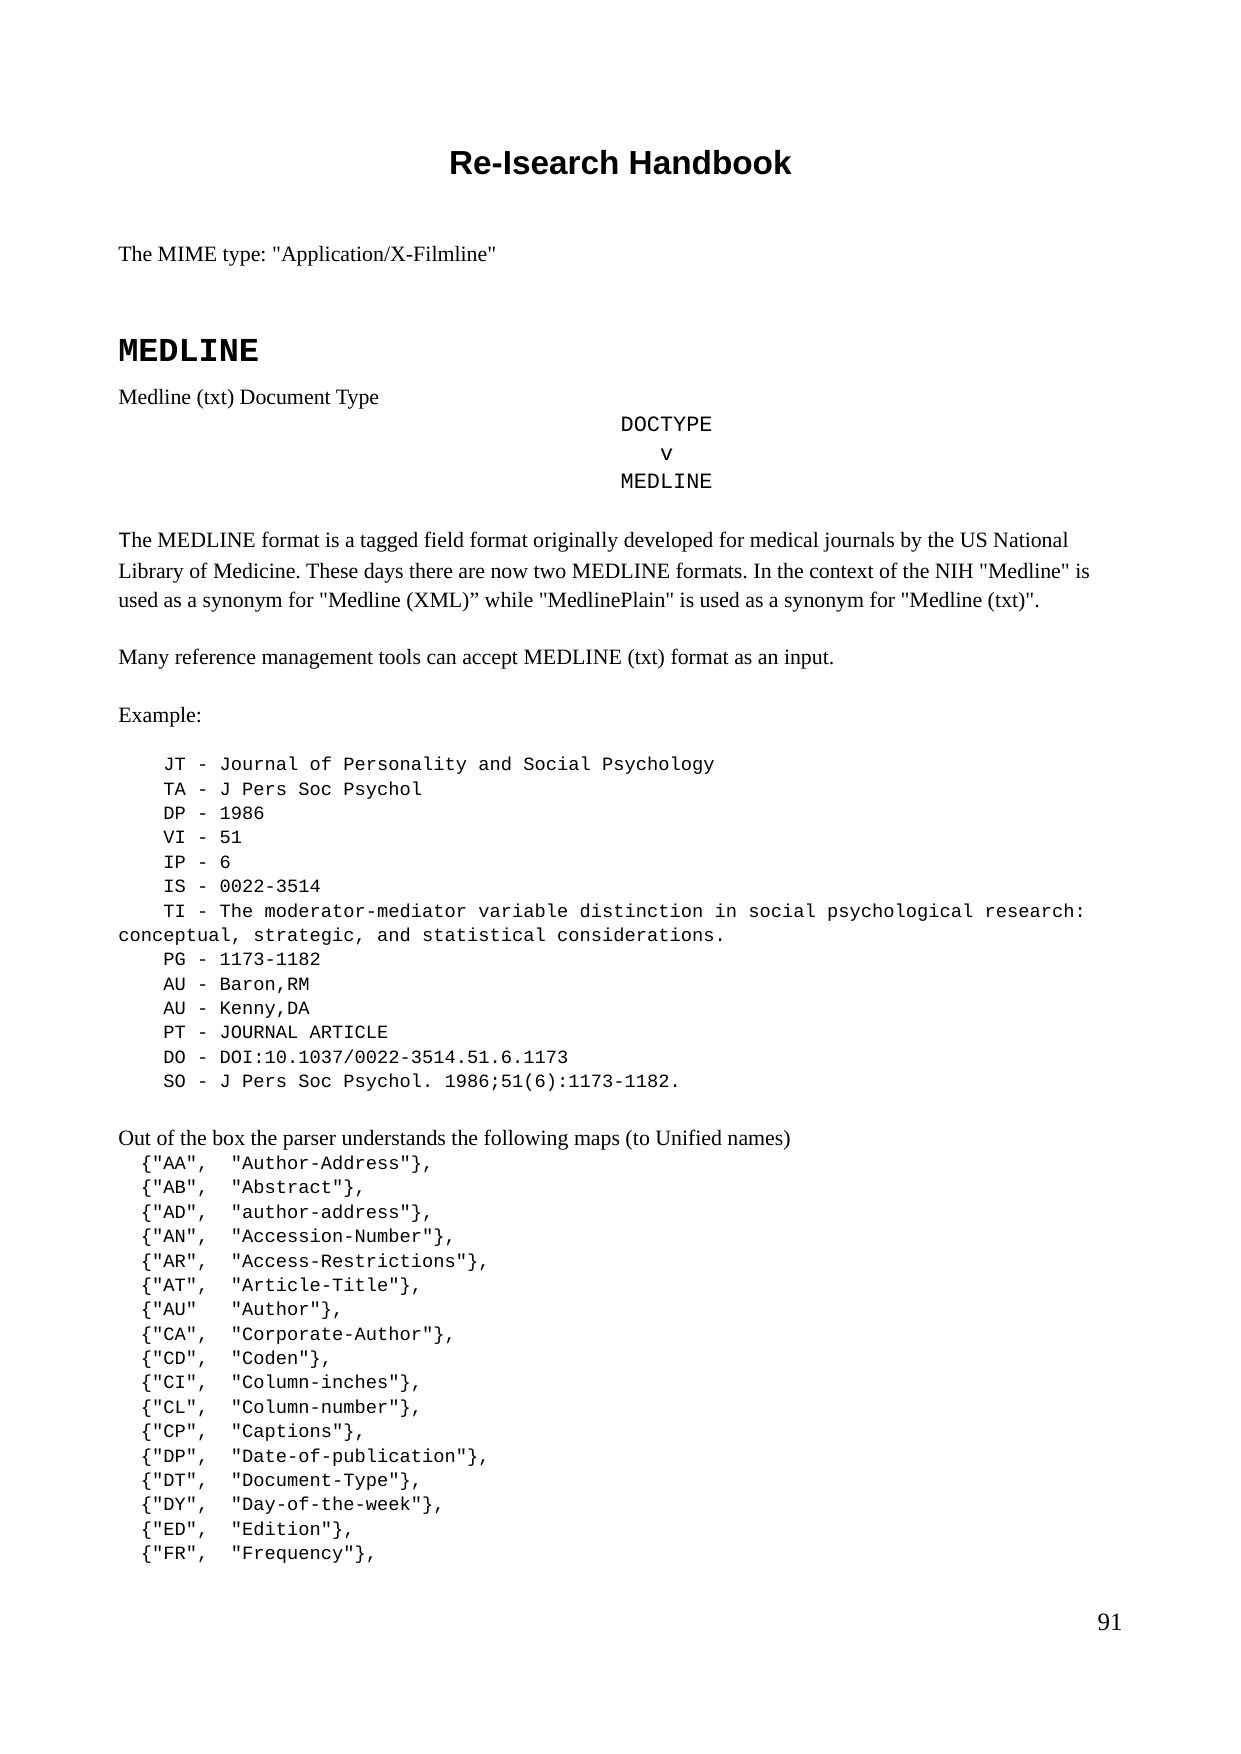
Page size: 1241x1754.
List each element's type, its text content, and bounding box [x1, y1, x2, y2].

text IP - 6 [118, 853, 1122, 874]
text {"DY", "Day-of-the-week"}, [118, 1495, 1122, 1516]
text {"AU" "Author"}, [118, 1300, 1122, 1321]
text {"DT", "Document-Type"}, [118, 1471, 1122, 1492]
text PT - JOURNAL ARTICLE [118, 1023, 1122, 1044]
text {"FR", "Frequency"}, [118, 1544, 1122, 1565]
text The MEDLINE format is a tagged field format originally developed for medical journals by the US National Library of Medicine. These days there are now two MEDLINE formats. In the context of the NIH "Medline" is used as a synonym for "Medline (XML)” while "MedlinePlain" is used as a synonym for "Medline (txt)". [118, 527, 1122, 612]
text {"AT", "Article-Title"}, [118, 1276, 1122, 1297]
text TA - J Pers Soc Psychol [118, 779, 1122, 801]
text Many reference management tools can accept MEDLINE (txt) format as an input. [118, 644, 1122, 669]
text IS - 0022-3514 [118, 877, 1122, 898]
text {"CA", "Corporate-Author"}, [118, 1324, 1122, 1346]
text {"AD", "author-address"}, [118, 1203, 1122, 1224]
text The MIME type: "Application/X-Filmline" [118, 241, 1122, 266]
text Medline (txt) Document Type [118, 384, 1122, 409]
text MEDLINE [118, 470, 1122, 495]
text AU - Kenny,DA [118, 999, 1122, 1020]
text PG - 1173-1182 [118, 950, 1122, 971]
text DOCTYPE [118, 413, 1122, 438]
text Out of the box the parser understands the following maps (to Unified names) [118, 1125, 1122, 1150]
text TI - The moderator-mediator variable distinction in social psychological research: conceptual, strategic, and statistical considerations. [118, 901, 1122, 947]
text SO - J Pers Soc Psychol. 1986;51(6):1173-1182. [118, 1072, 1122, 1093]
text {"AR", "Access-Restrictions"}, [118, 1251, 1122, 1273]
text {"AA", "Author-Address"}, [118, 1154, 1122, 1175]
text AU - Baron,RM [118, 974, 1122, 996]
text {"CL", "Column-number"}, [118, 1398, 1122, 1419]
text {"CD", "Coden"}, [118, 1349, 1122, 1370]
text JT - Journal of Personality and Social Psychology [118, 755, 1122, 776]
text {"CI", "Column-inches"}, [118, 1373, 1122, 1394]
text v [118, 442, 1122, 467]
text {"ED", "Edition"}, [118, 1519, 1122, 1541]
text {"AN", "Accession-Number"}, [118, 1227, 1122, 1248]
text DP - 1986 [118, 804, 1122, 825]
subtitle MEDLINE [118, 334, 1122, 372]
text {"CP", "Captions"}, [118, 1422, 1122, 1443]
text {"DP", "Date-of-publication"}, [118, 1446, 1122, 1468]
text {"AB", "Abstract"}, [118, 1178, 1122, 1199]
text Example: [118, 702, 1122, 727]
text VI - 51 [118, 828, 1122, 849]
text DO - DOI:10.1037/0022-3514.51.6.1173 [118, 1048, 1122, 1069]
